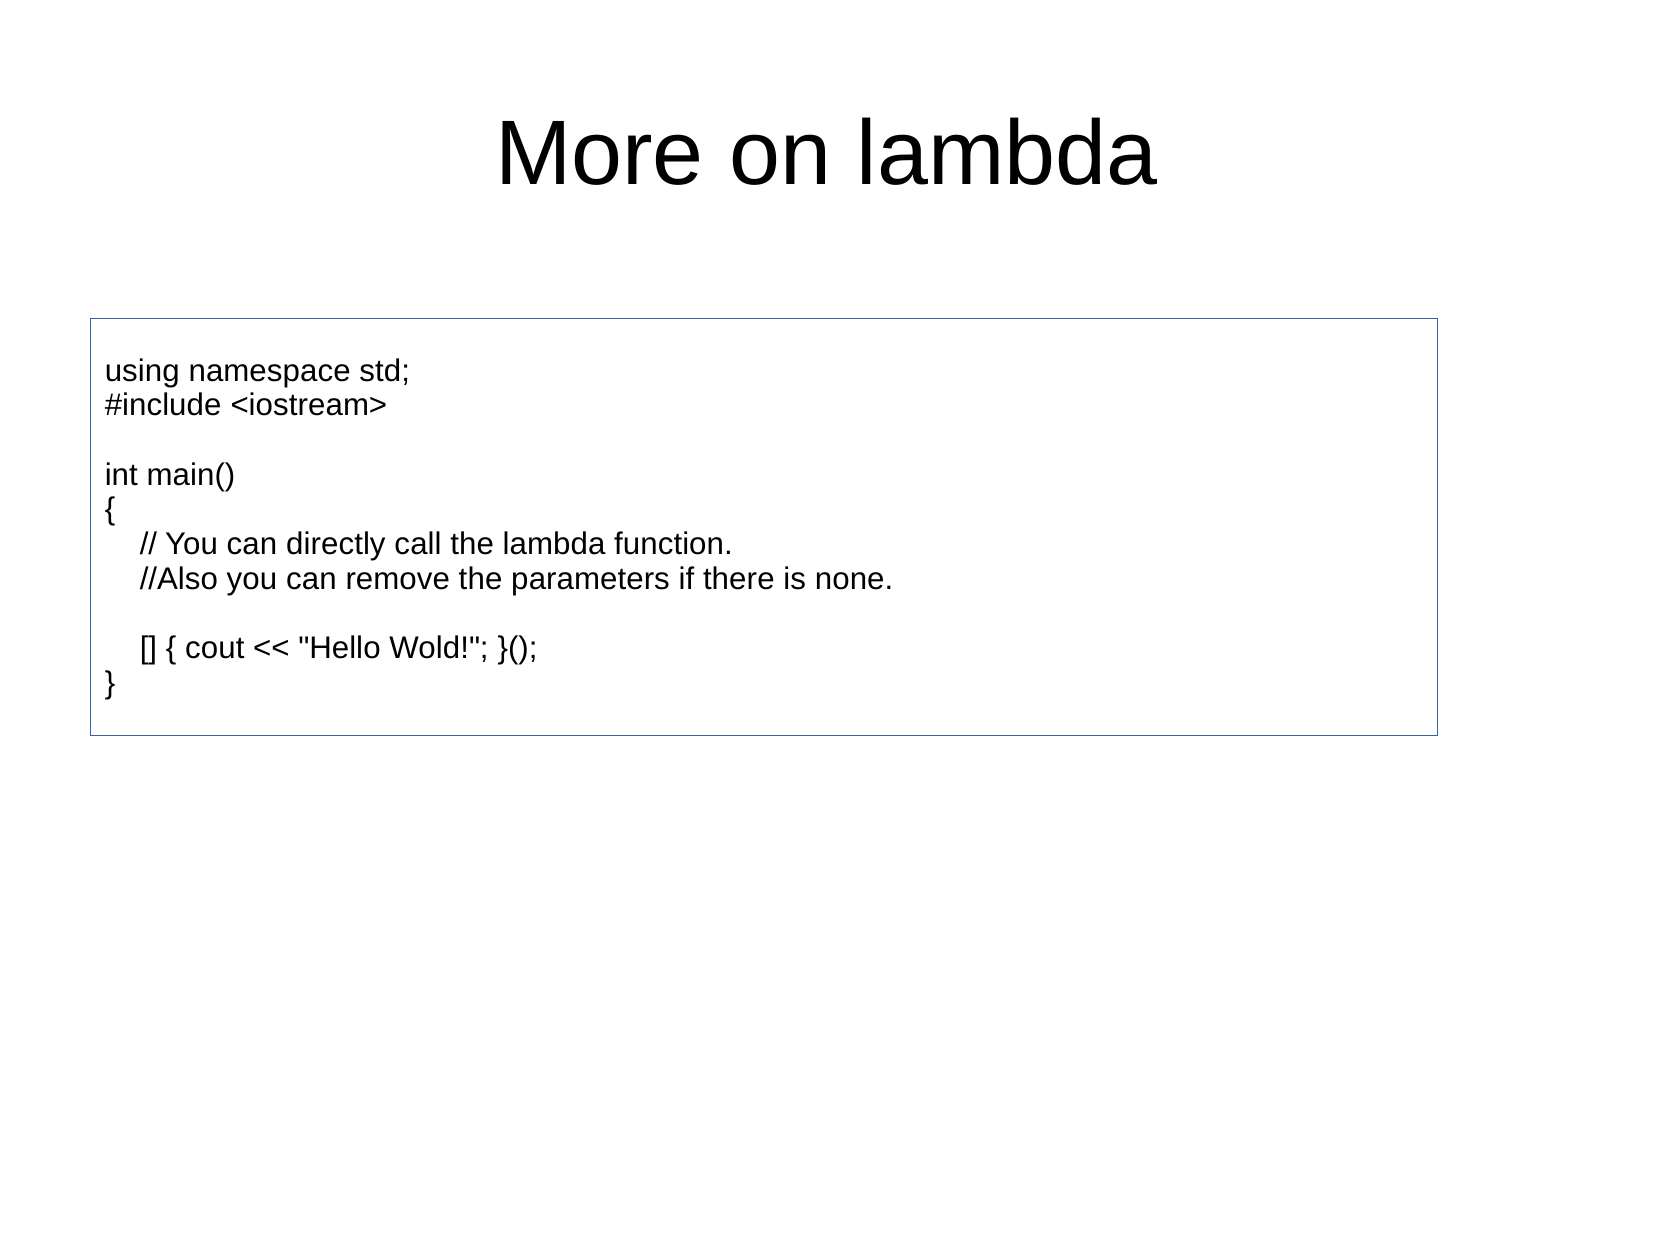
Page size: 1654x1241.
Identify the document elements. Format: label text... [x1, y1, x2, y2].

title More on lambda [82, 49, 1571, 257]
text_box using namespace std; #include <iostream> int main() { // You can directly call the lambda function. //Also you can remove the parameters if there is none. [] { cout << "Hello Wold!"; }(); } [90, 318, 1438, 736]
